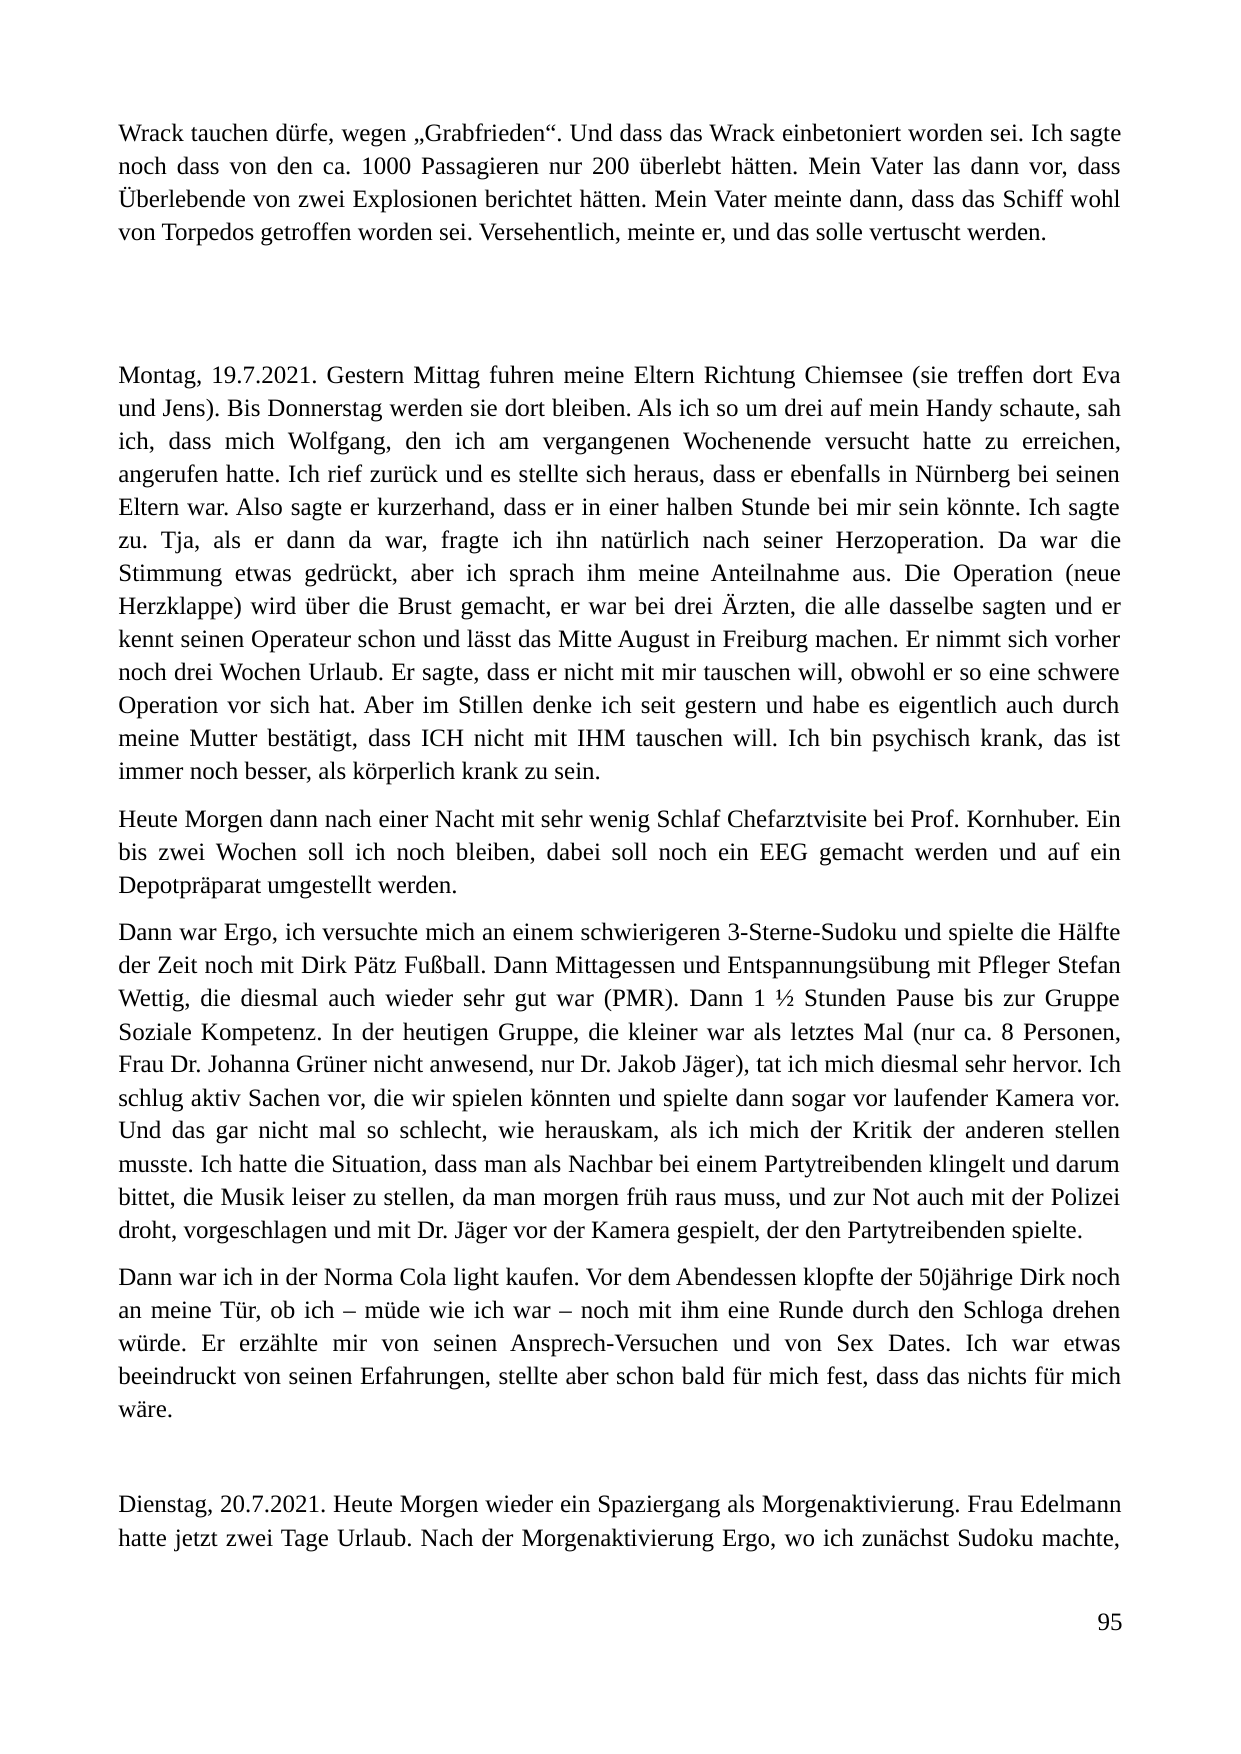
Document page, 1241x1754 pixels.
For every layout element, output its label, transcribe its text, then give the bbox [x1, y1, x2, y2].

text Dann war ich in der Norma Cola light kaufen. Vor dem Abendessen klopfte der 50jährige Dirk noch an meine Tür, ob ich – müde wie ich war – noch mit ihm eine Runde durch den Schloga drehen würde. Er erzählte mir von seinen Ansprech-Versuchen und von Sex Dates. Ich war etwas beeindruckt von seinen Erfahrungen, stellte aber schon bald für mich fest, dass das nichts für mich wäre. [118, 1262, 1122, 1423]
text Dann war Ergo, ich versuchte mich an einem schwierigeren 3-Sterne-Sudoku und spielte die Hälfte der Zeit noch mit Dirk Pätz Fußball. Dann Mittagessen und Entspannungsübung mit Pfleger Stefan Wettig, die diesmal auch wieder sehr gut war (PMR). Dann 1 ½ Stunden Pause bis zur Gruppe Soziale Kompetenz. In der heutigen Gruppe, die kleiner war als letztes Mal (nur ca. 8 Personen, Frau Dr. Johanna Grüner nicht anwesend, nur Dr. Jakob Jäger), tat ich mich diesmal sehr hervor. Ich schlug aktiv Sachen vor, die wir spielen könnten und spielte dann sogar vor laufender Kamera vor. Und das gar nicht mal so schlecht, wie herauskam, als ich mich der Kritik der anderen stellen musste. Ich hatte die Situation, dass man als Nachbar bei einem Partytreibenden klingelt und darum bittet, die Musik leiser zu stellen, da man morgen früh raus muss, und zur Not auch mit der Polizei droht, vorgeschlagen und mit Dr. Jäger vor der Kamera gespielt, der den Partytreibenden spielte. [118, 917, 1122, 1243]
text Montag, 19.7.2021. Gestern Mittag fuhren meine Eltern Richtung Chiemsee (sie treffen dort Eva und Jens). Bis Donnerstag werden sie dort bleiben. Als ich so um drei auf mein Handy schaute, sah ich, dass mich Wolfgang, den ich am vergangenen Wochenende versucht hatte zu erreichen, angerufen hatte. Ich rief zurück und es stellte sich heraus, dass er ebenfalls in Nürnberg bei seinen Eltern war. Also sagte er kurzerhand, dass er in einer halben Stunde bei mir sein könnte. Ich sagte zu. Tja, als er dann da war, fragte ich ihn natürlich nach seiner Herzoperation. Da war die Stimmung etwas gedrückt, aber ich sprach ihm meine Anteilnahme aus. Die Operation (neue Herzklappe) wird über die Brust gemacht, er war bei drei Ärzten, die alle dasselbe sagten und er kennt seinen Operateur schon und lässt das Mitte August in Freiburg machen. Er nimmt sich vorher noch drei Wochen Urlaub. Er sagte, dass er nicht mit mir tauschen will, obwohl er so eine schwere Operation vor sich hat. Aber im Stillen denke ich seit gestern und habe es eigentlich auch durch meine Mutter bestätigt, dass ICH nicht mit IHM tauschen will. Ich bin psychisch krank, das ist immer noch besser, als körperlich krank zu sein. [118, 360, 1122, 785]
text Heute Morgen dann nach einer Nacht mit sehr wenig Schlaf Chefarztvisite bei Prof. Kornhuber. Ein bis zwei Wochen soll ich noch bleiben, dabei soll noch ein EEG gemacht werden und auf ein Depotpräparat umgestellt werden. [118, 804, 1122, 899]
text Wrack tauchen dürfe, wegen „Grabfrieden“. Und dass das Wrack einbetoniert worden sei. Ich sagte noch dass von den ca. 1000 Passagieren nur 200 überlebt hätten. Mein Vater las dann vor, dass Überlebende von zwei Explosionen berichtet hätten. Mein Vater meinte dann, dass das Schiff wohl von Torpedos getroffen worden sei. Versehentlich, meinte er, und das solle vertuscht werden. [118, 118, 1122, 246]
text Dienstag, 20.7.2021. Heute Morgen wieder ein Spaziergang als Morgenaktivierung. Frau Edelmann hatte jetzt zwei Tage Urlaub. Nach der Morgenaktivierung Ergo, wo ich zunächst Sudoku machte, [118, 1489, 1122, 1551]
